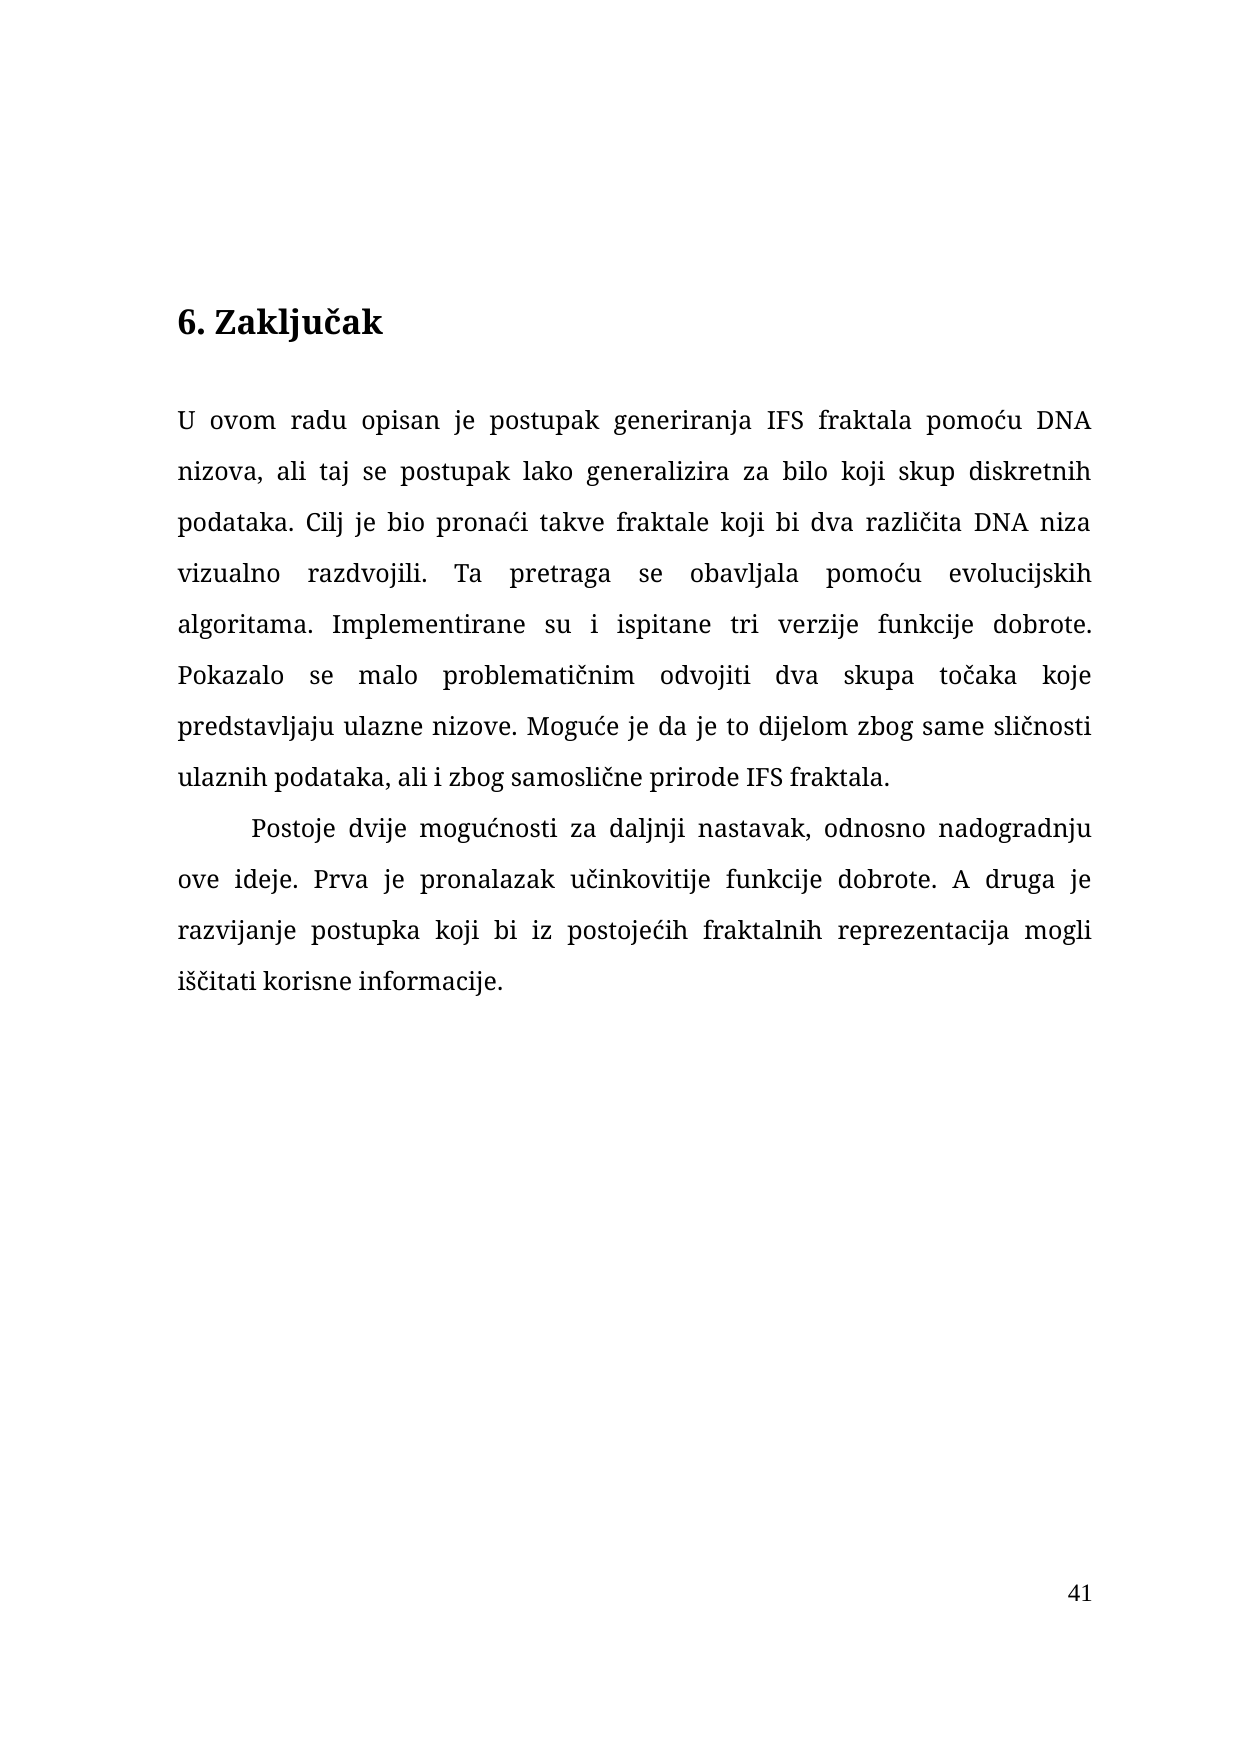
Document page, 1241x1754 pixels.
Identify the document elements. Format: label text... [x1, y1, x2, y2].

subtitle 6. Zaključak [177, 299, 1093, 344]
text Postoje dvije mogućnosti za daljnji nastavak, odnosno nadogradnju ove ideje. Prva je pronalazak učinkovitije funkcije dobrote. A druga je razvijanje postupka koji bi iz postojećih fraktalnih reprezentacija mogli iščitati korisne informacije. [177, 811, 1093, 998]
text U ovom radu opisan je postupak generiranja IFS fraktala pomoću DNA nizova, ali taj se postupak lako generalizira za bilo koji skup diskretnih podataka. Cilj je bio pronaći takve fraktale koji bi dva različita DNA niza vizualno razdvojili. Ta pretraga se obavljala pomoću evolucijskih algoritama. Implementirane su i ispitane tri verzije funkcije dobrote. Pokazalo se malo problematičnim odvojiti dva skupa točaka koje predstavljaju ulazne nizove. Moguće je da je to dijelom zbog same sličnosti ulaznih podataka, ali i zbog samoslične prirode IFS fraktala. [177, 403, 1093, 794]
